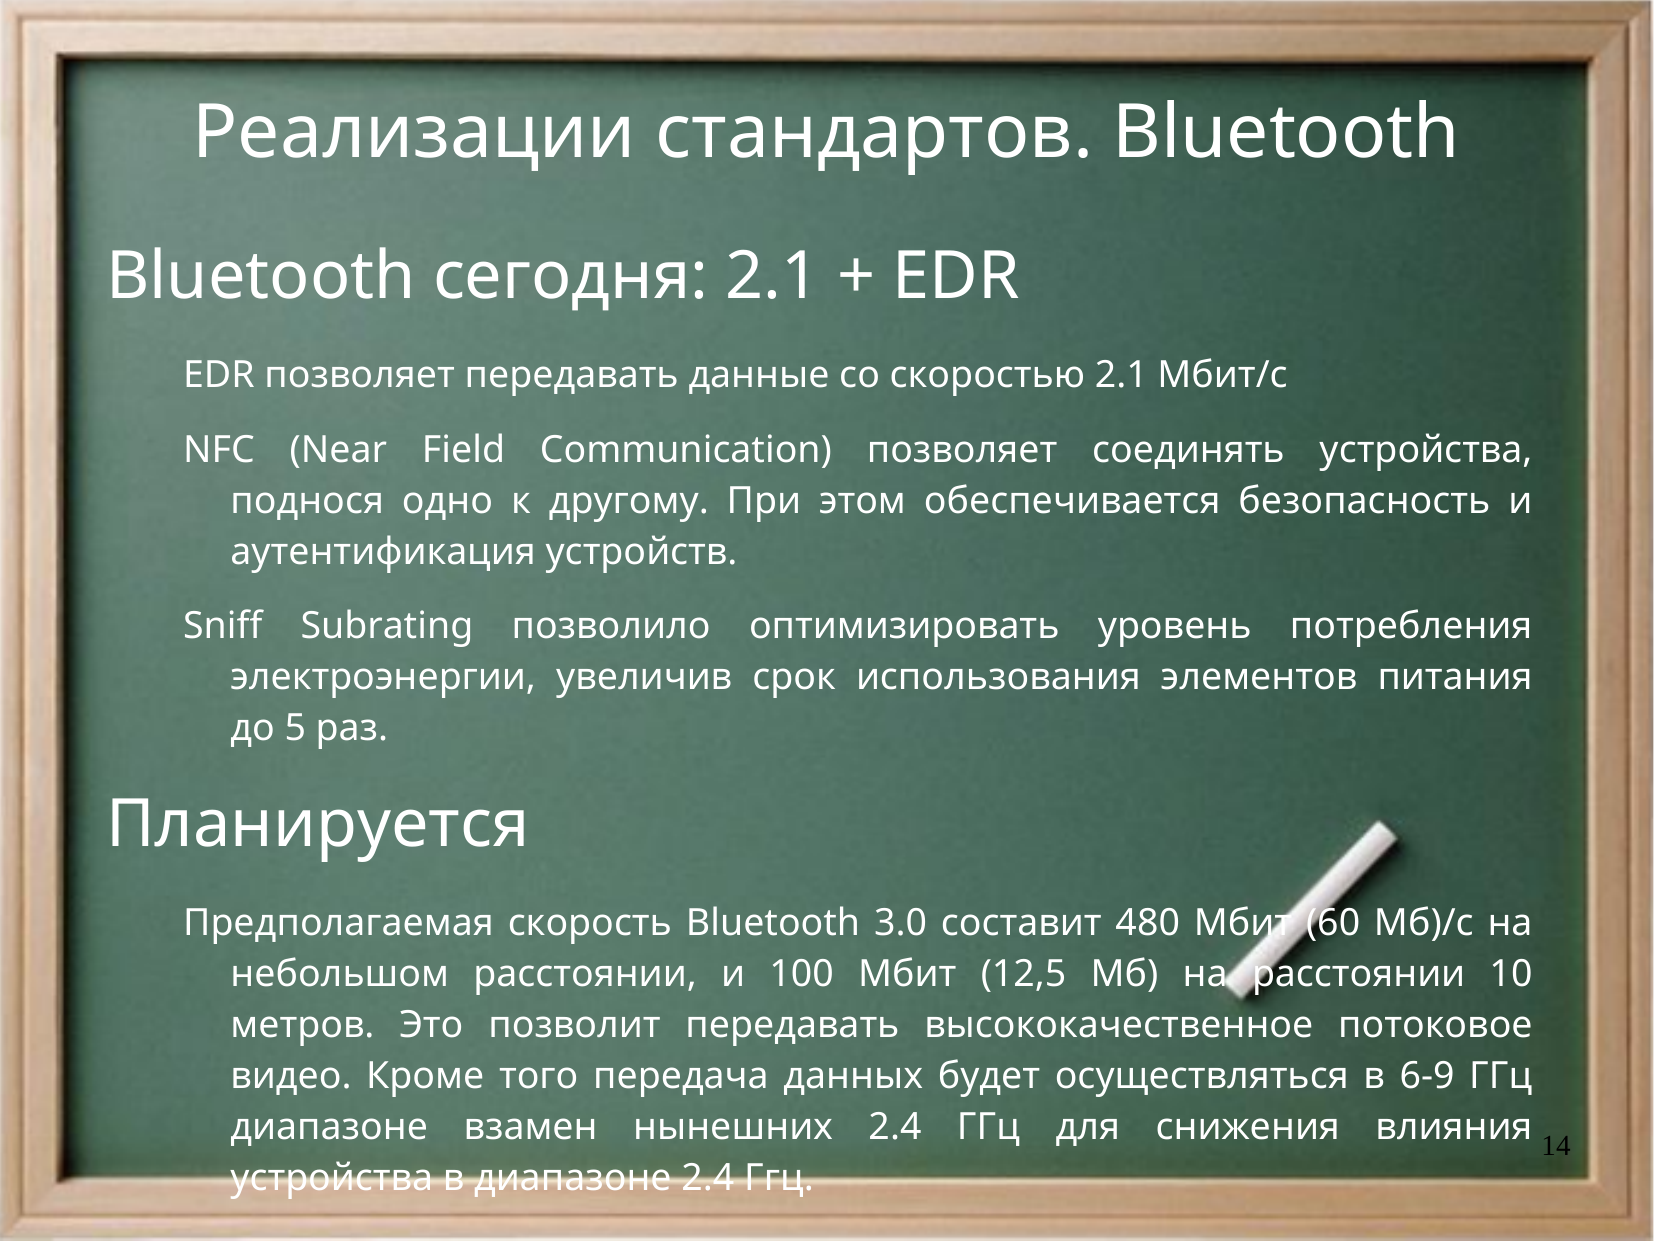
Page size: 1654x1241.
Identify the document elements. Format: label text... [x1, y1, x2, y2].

title Реализации стандартов. Bluetooth [82, 49, 1571, 207]
list Bluetooth сегодня: 2.1 + EDR EDR позволяет передавать данные со скоростью 2.1 Мбит/с NFC (Near Field Communication) позволяет соединять устройства, поднося одно к другому. При этом обеспечивается безопасность и аутентификация устройств. Sniff Subrating позволило оптимизировать уровень потребления электроэнергии, увеличив срок использования элементов питания до 5 раз. Планируется Предполагаемая скорость Bluetooth 3.0 составит 480 Мбит (60 Мб)/с на небольшом расстоянии, и 100 Мбит (12,5 Мб) на расстоянии 10 метров. Это позволит передавать высококачественное потоковое видео. Кроме того передача данных будет осуществляться в 6-9 ГГц диапазоне взамен нынешних 2.4 ГГц для снижения влияния устройства в диапазоне 2.4 Ггц. [88, 227, 1534, 1123]
picture [0, 0, 1654, 1241]
